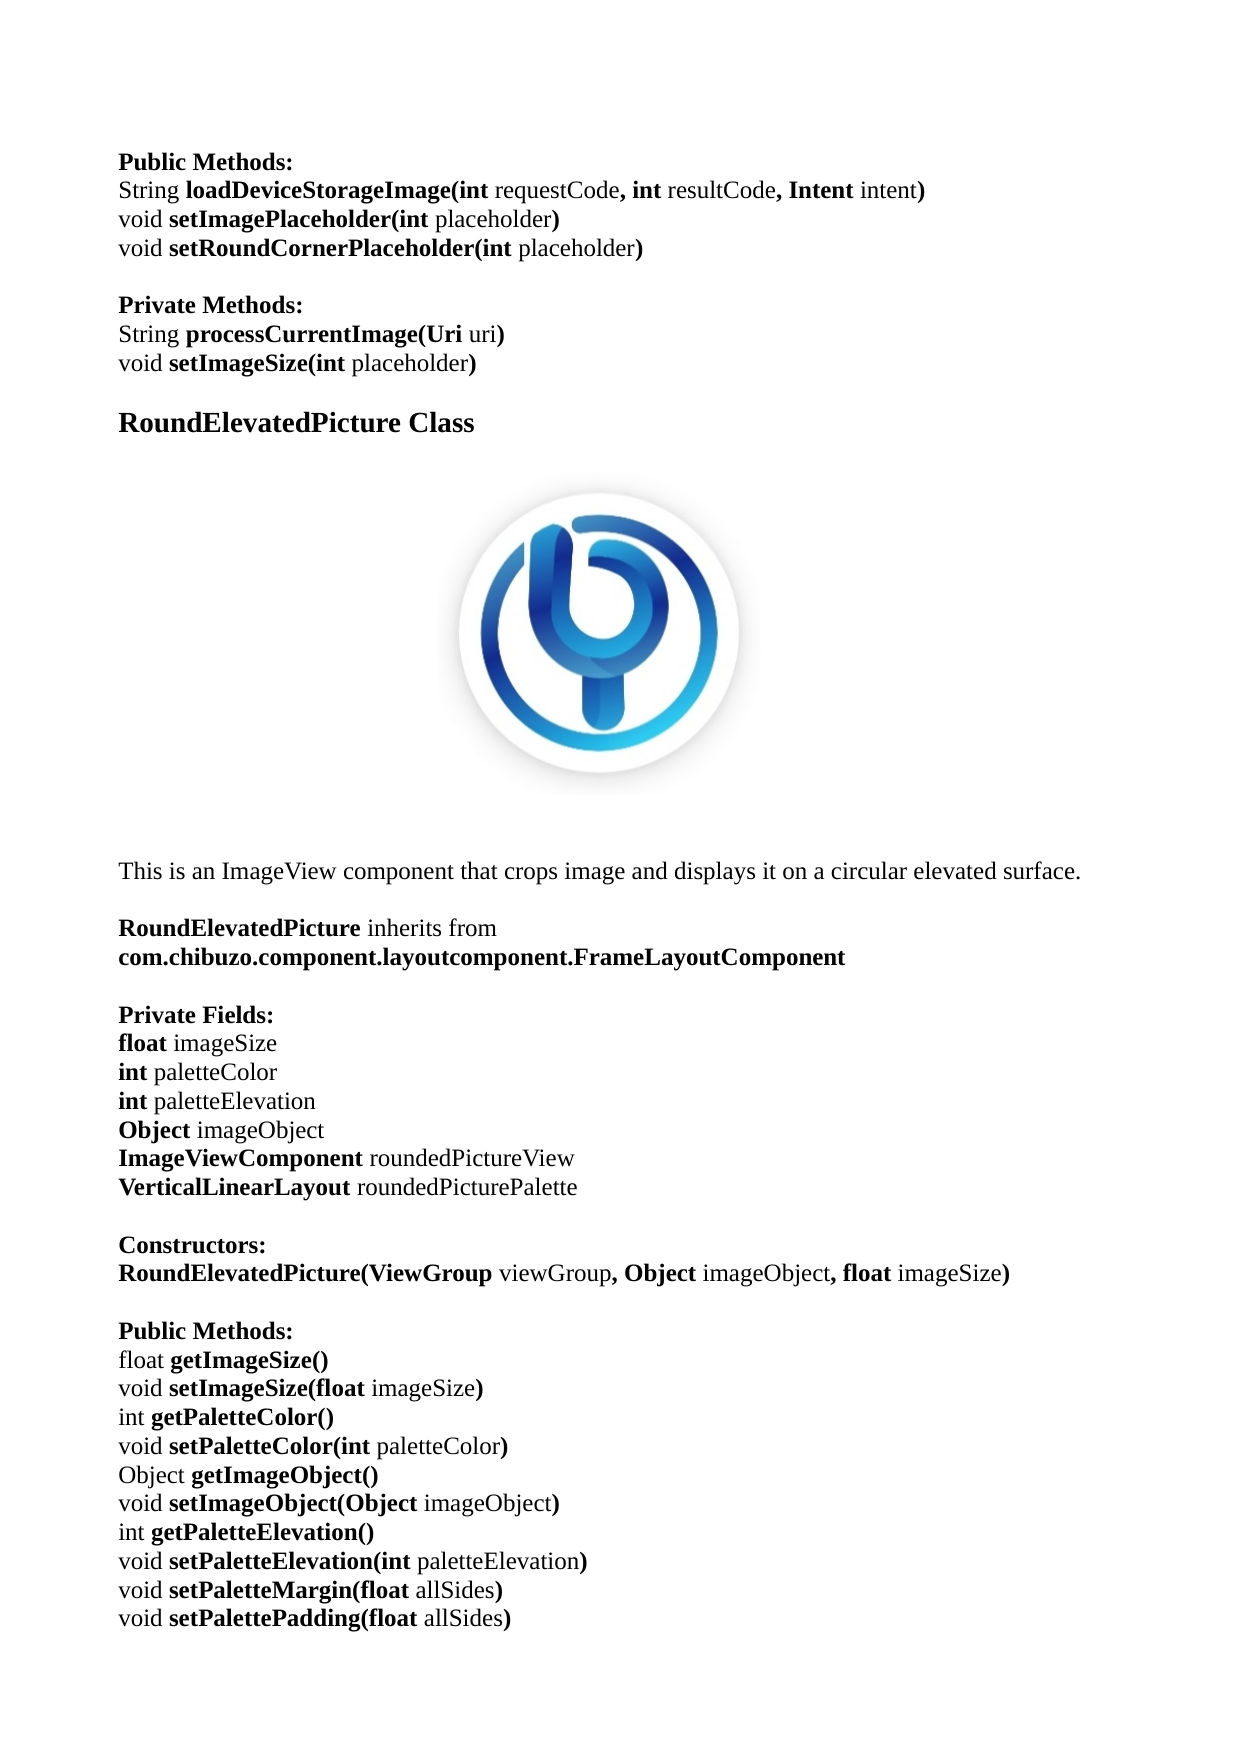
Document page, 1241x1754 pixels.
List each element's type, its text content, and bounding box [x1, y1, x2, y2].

text void setPaletteMargin(float allSides) [118, 1575, 1122, 1603]
text VerticalLinearLayout roundedPicturePalette [118, 1172, 1122, 1201]
text ImageViewComponent roundedPictureView [118, 1143, 1122, 1172]
text Private Methods: [118, 291, 1122, 319]
text RoundElevatedPicture Class [118, 406, 1122, 439]
text int paletteColor [118, 1057, 1122, 1086]
text void setPalettePadding(float allSides) [118, 1603, 1122, 1632]
text Object getImageObject() [118, 1460, 1122, 1488]
text void setRoundCornerPlaceholder(int placeholder) [118, 233, 1122, 262]
text void setImageObject(Object imageObject) [118, 1488, 1122, 1517]
text Public Methods: [118, 1316, 1122, 1345]
text void setPaletteColor(int paletteColor) [118, 1431, 1122, 1460]
text float imageSize [118, 1028, 1122, 1057]
text Constructors: [118, 1230, 1122, 1258]
picture [405, 453, 792, 822]
text Public Methods: [118, 147, 1122, 176]
text float getImageSize() [118, 1345, 1122, 1373]
text Private Fields: [118, 1000, 1122, 1028]
text String loadDeviceStorageImage(int requestCode, int resultCode, Intent intent) [118, 176, 1122, 204]
text void setImageSize(float imageSize) [118, 1373, 1122, 1402]
text int paletteElevation [118, 1086, 1122, 1115]
text void setImageSize(int placeholder) [118, 348, 1122, 377]
text Object imageObject [118, 1115, 1122, 1143]
text RoundElevatedPicture inherits from com.chibuzo.component.layoutcomponent.FrameLayoutComponent [118, 913, 1122, 971]
text void setImagePlaceholder(int placeholder) [118, 204, 1122, 233]
text int getPaletteElevation() [118, 1517, 1122, 1546]
text String processCurrentImage(Uri uri) [118, 319, 1122, 348]
text This is an ImageView component that crops image and displays it on a circular elevated surface. [118, 856, 1122, 885]
text int getPaletteColor() [118, 1402, 1122, 1431]
text void setPaletteElevation(int paletteElevation) [118, 1546, 1122, 1575]
text RoundElevatedPicture(ViewGroup viewGroup, Object imageObject, float imageSize) [118, 1258, 1122, 1287]
